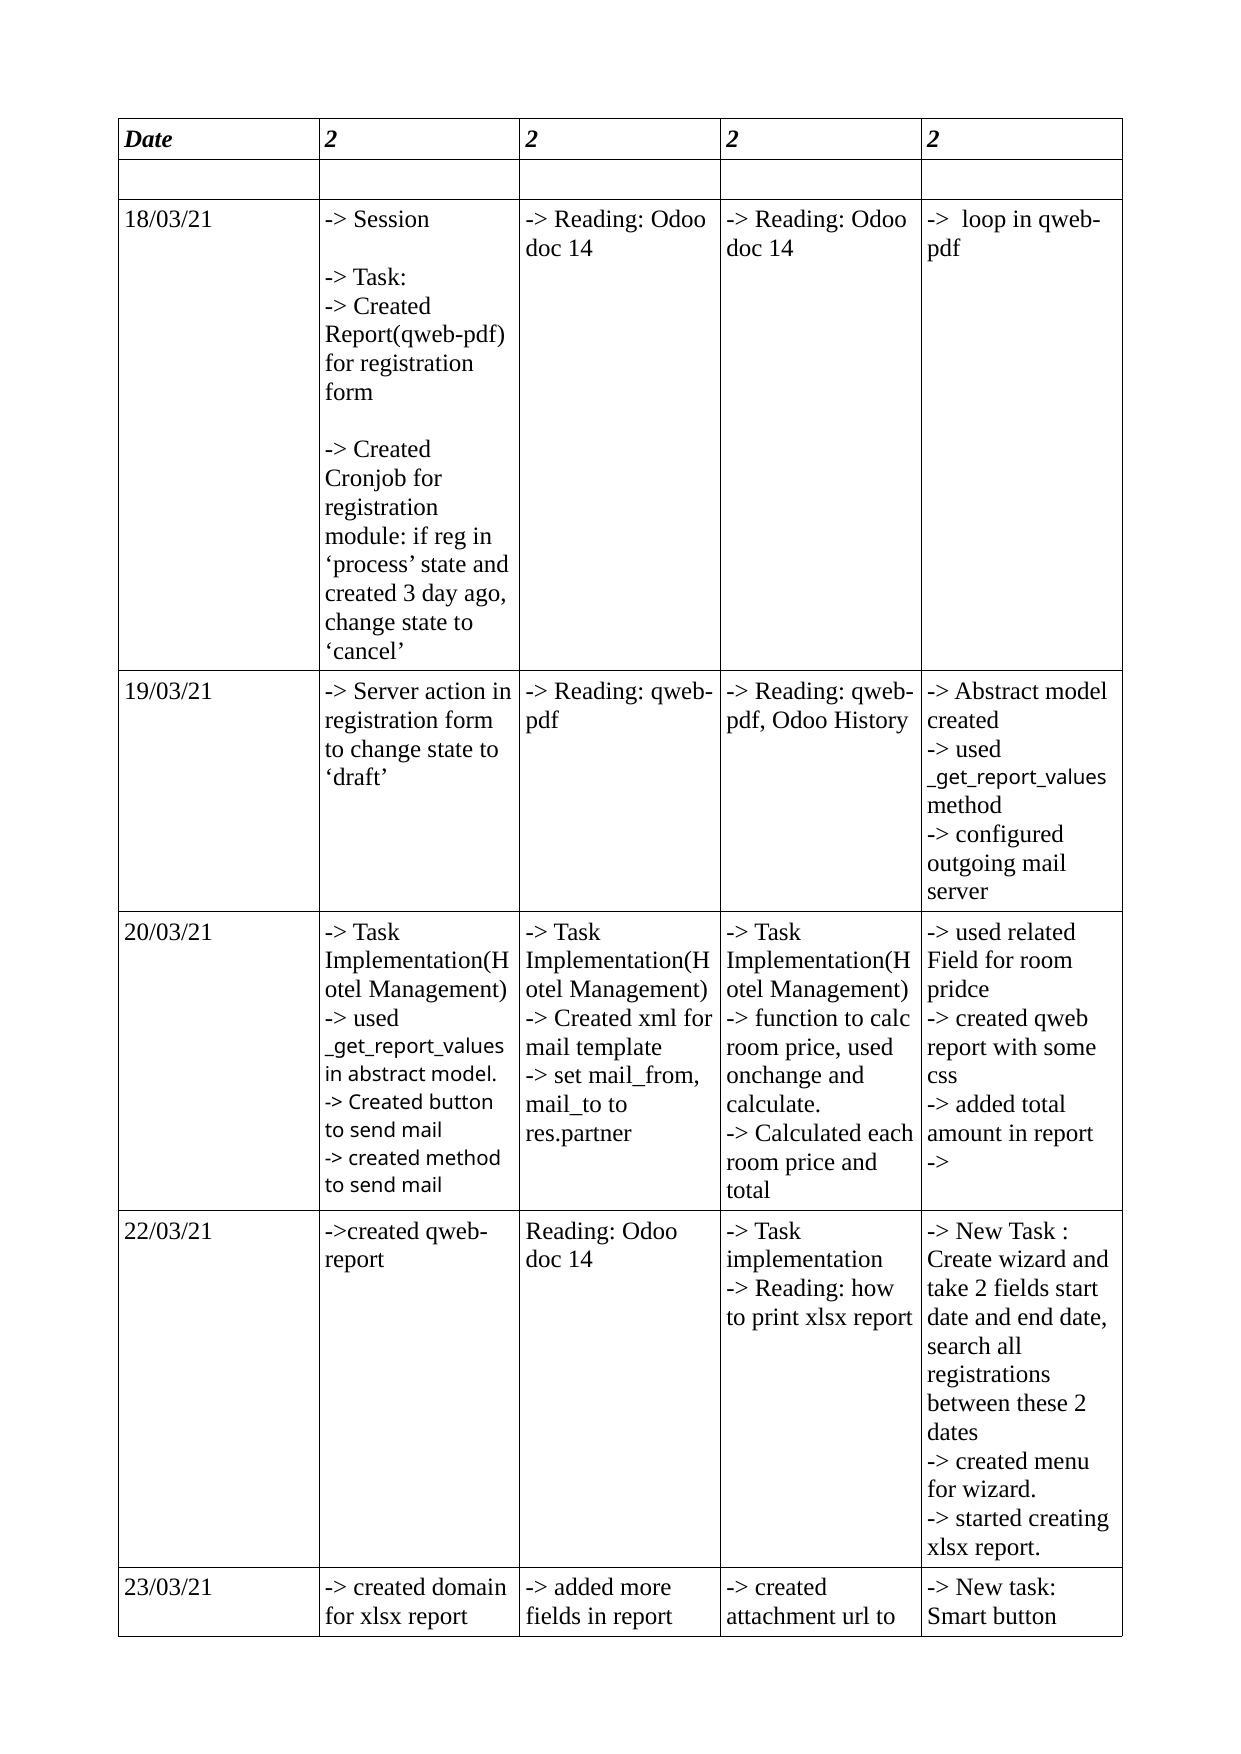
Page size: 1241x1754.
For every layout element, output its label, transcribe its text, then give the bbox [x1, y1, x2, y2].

table_cell [320, 160, 519, 199]
table_cell -> Task Implementation(Hotel Management) -> Created xml for mail template -> set mail_from, mail_to to res.partner [520, 912, 720, 1210]
table_header 2 [922, 119, 1122, 158]
table_cell -> New task: Smart button [922, 1568, 1122, 1636]
table_cell -> loop in qweb-pdf [922, 200, 1122, 670]
table_cell -> Task implementation -> Reading: how to print xlsx report [721, 1211, 921, 1567]
table_cell -> New Task : Create wizard and take 2 fields start date and end date, search all registrations between these 2 dates -> created menu for wizard. -> started creating xlsx report. [922, 1211, 1122, 1567]
table_cell 22/03/21 [119, 1211, 319, 1567]
table_cell Reading: Odoo doc 14 [520, 1211, 720, 1567]
table_cell -> used related Field for room pridce -> created qweb report with some css -> added total amount in report -> [922, 912, 1122, 1210]
table_cell -> Reading: Odoo doc 14 [520, 200, 720, 670]
table_cell -> created domain for xlsx report [320, 1568, 519, 1636]
table_header 2 [520, 119, 720, 158]
table_header 2 [721, 119, 921, 158]
table_cell -> Reading: Odoo doc 14 [721, 200, 921, 670]
table_cell -> Reading: qweb-pdf, Odoo History [721, 671, 921, 911]
table_cell -> Task Implementation(Hotel Management) -> function to calc room price, used onchange and calculate. -> Calculated each room price and total [721, 912, 921, 1210]
table_cell 20/03/21 [119, 912, 319, 1210]
table_cell [119, 160, 319, 199]
table_cell 19/03/21 [119, 671, 319, 911]
table_cell -> Session -> Task: -> Created Report(qweb-pdf) for registration form -> Created Cronjob for registration module: if reg in ‘process’ state and created 3 day ago, change state to ‘cancel’ [320, 200, 519, 670]
table_cell -> Abstract model created -> used _get_report_values method -> configured outgoing mail server [922, 671, 1122, 911]
table_cell -> Reading: qweb-pdf [520, 671, 720, 911]
table_cell 18/03/21 [119, 200, 319, 670]
table_cell ->created qweb-report [320, 1211, 519, 1567]
table_cell [721, 160, 921, 199]
table_cell -> created attachment url to [721, 1568, 921, 1636]
table_cell -> Server action in registration form to change state to ‘draft’ [320, 671, 519, 911]
table_header 2 [320, 119, 519, 158]
table_cell [520, 160, 720, 199]
table_header Date [119, 119, 319, 158]
table_cell -> added more fields in report [520, 1568, 720, 1636]
table_cell 23/03/21 [119, 1568, 319, 1636]
table_cell [922, 160, 1122, 199]
table_cell -> Task Implementation(Hotel Management) -> used _get_report_values in abstract model. -> Created button to send mail -> created method to send mail [320, 912, 519, 1210]
